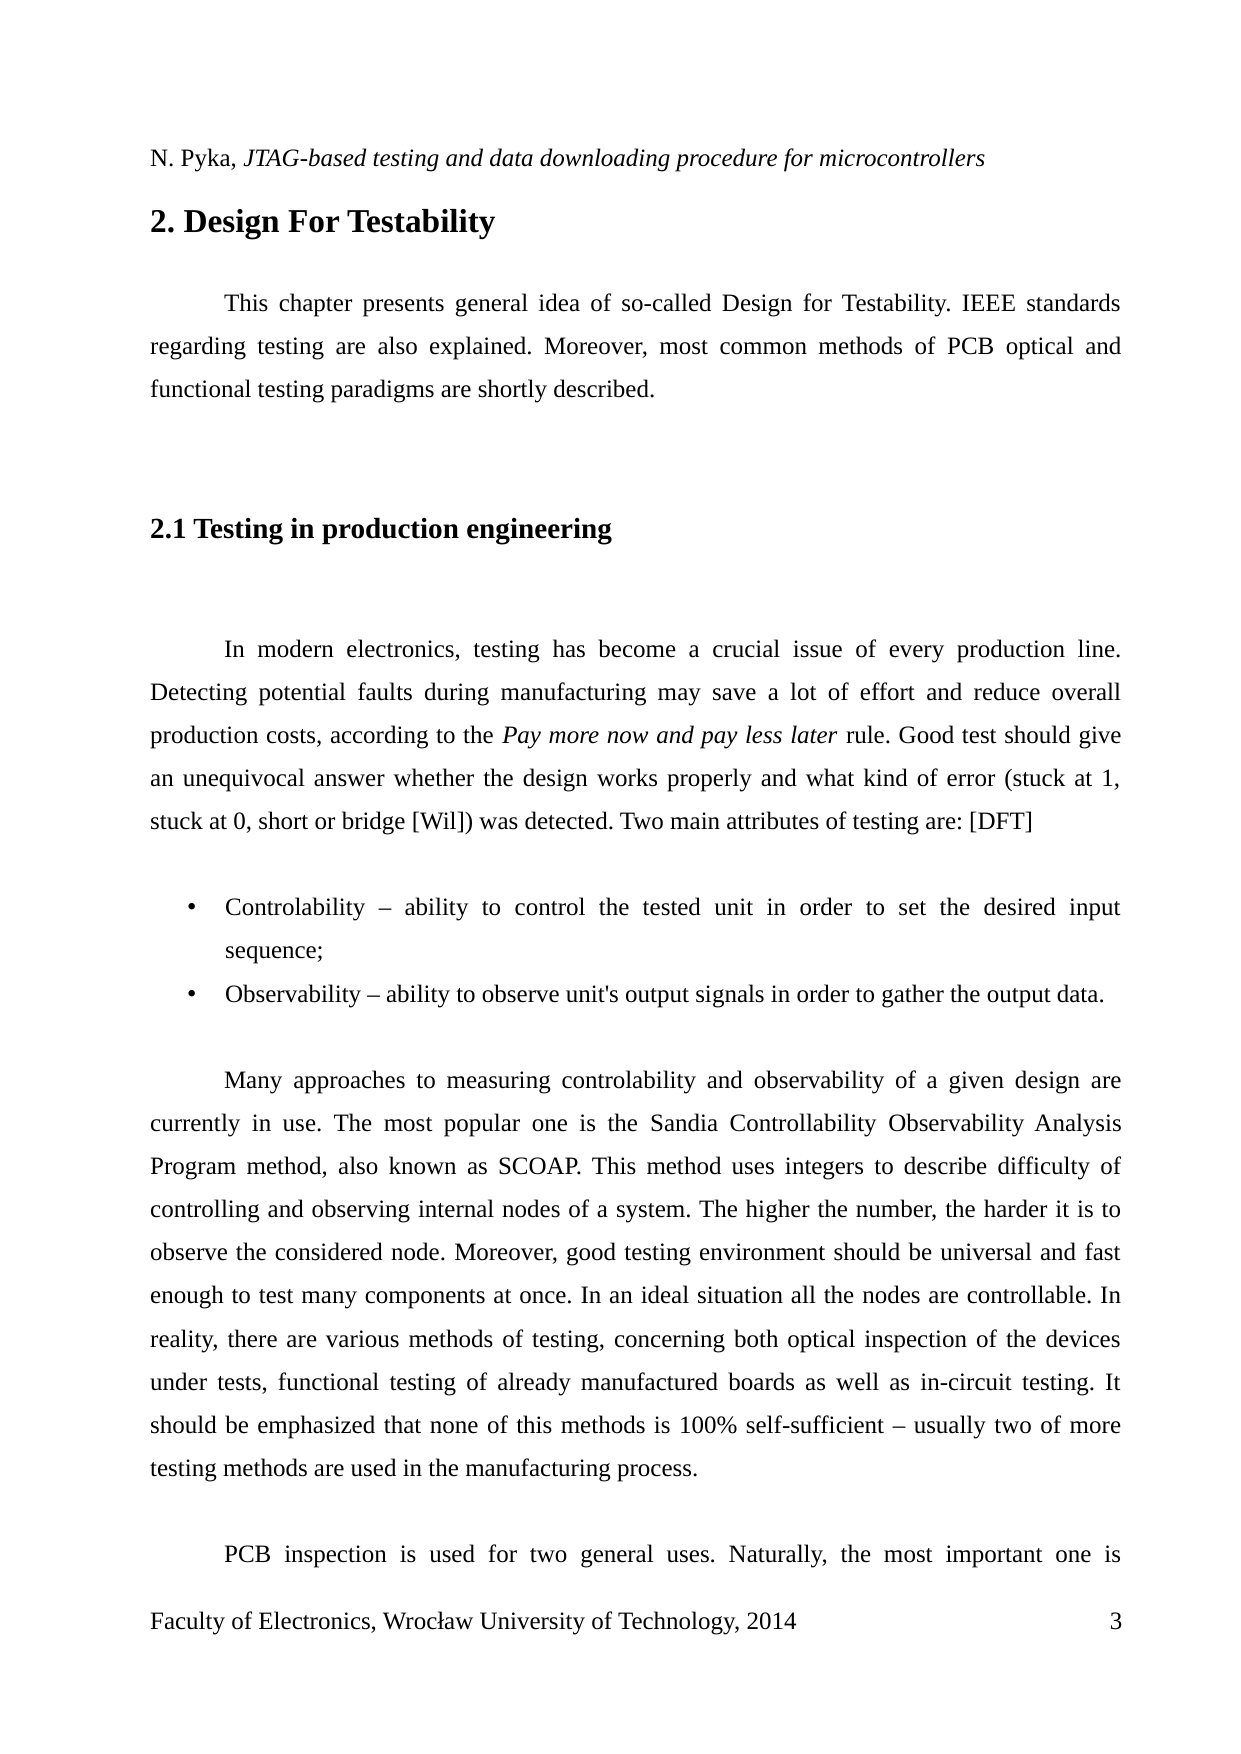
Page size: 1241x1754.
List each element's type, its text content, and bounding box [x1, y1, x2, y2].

text Many approaches to measuring controlability and observability of a given design are currently in use. The most popular one is the Sandia Controllability Observability Analysis Program method, also known as SCOAP. This method uses integers to describe difficulty of controlling and observing internal nodes of a system. The higher the number, the harder it is to observe the considered node. Moreover, good testing environment should be universal and fast enough to test many components at once. In an ideal situation all the nodes are controllable. In reality, there are various methods of testing, concerning both optical inspection of the devices under tests, functional testing of already manufactured boards as well as in-circuit testing. It should be emphasized that none of this methods is 100% self-sufficient – usually two of more testing methods are used in the manufacturing process. [150, 1065, 1122, 1482]
text In modern electronics, testing has become a crucial issue of every production line. Detecting potential faults during manufacturing may save a lot of effort and reduce overall production costs, according to the Pay more now and pay less later rule. Good test should give an unequivocal answer whether the design works properly and what kind of error (stuck at 1, stuck at 0, short or bridge [Wil]) was detected. Two main attributes of testing are: [DFT] [150, 634, 1122, 835]
text PCB inspection is used for two general uses. Naturally, the most important one is [150, 1539, 1122, 1568]
list Controlability – ability to control the tested unit in order to set the desired input sequence; [187, 892, 1122, 964]
subtitle 2. Design For Testability [150, 201, 1122, 240]
subtitle 2.1 Testing in production engineering [150, 511, 1122, 544]
text This chapter presents general idea of so-called Design for Testability. IEEE standards regarding testing are also explained. Moreover, most common methods of PCB optical and functional testing paradigms are shortly described. [150, 288, 1122, 403]
list Observability – ability to observe unit's output signals in order to gather the output data. [187, 979, 1122, 1007]
